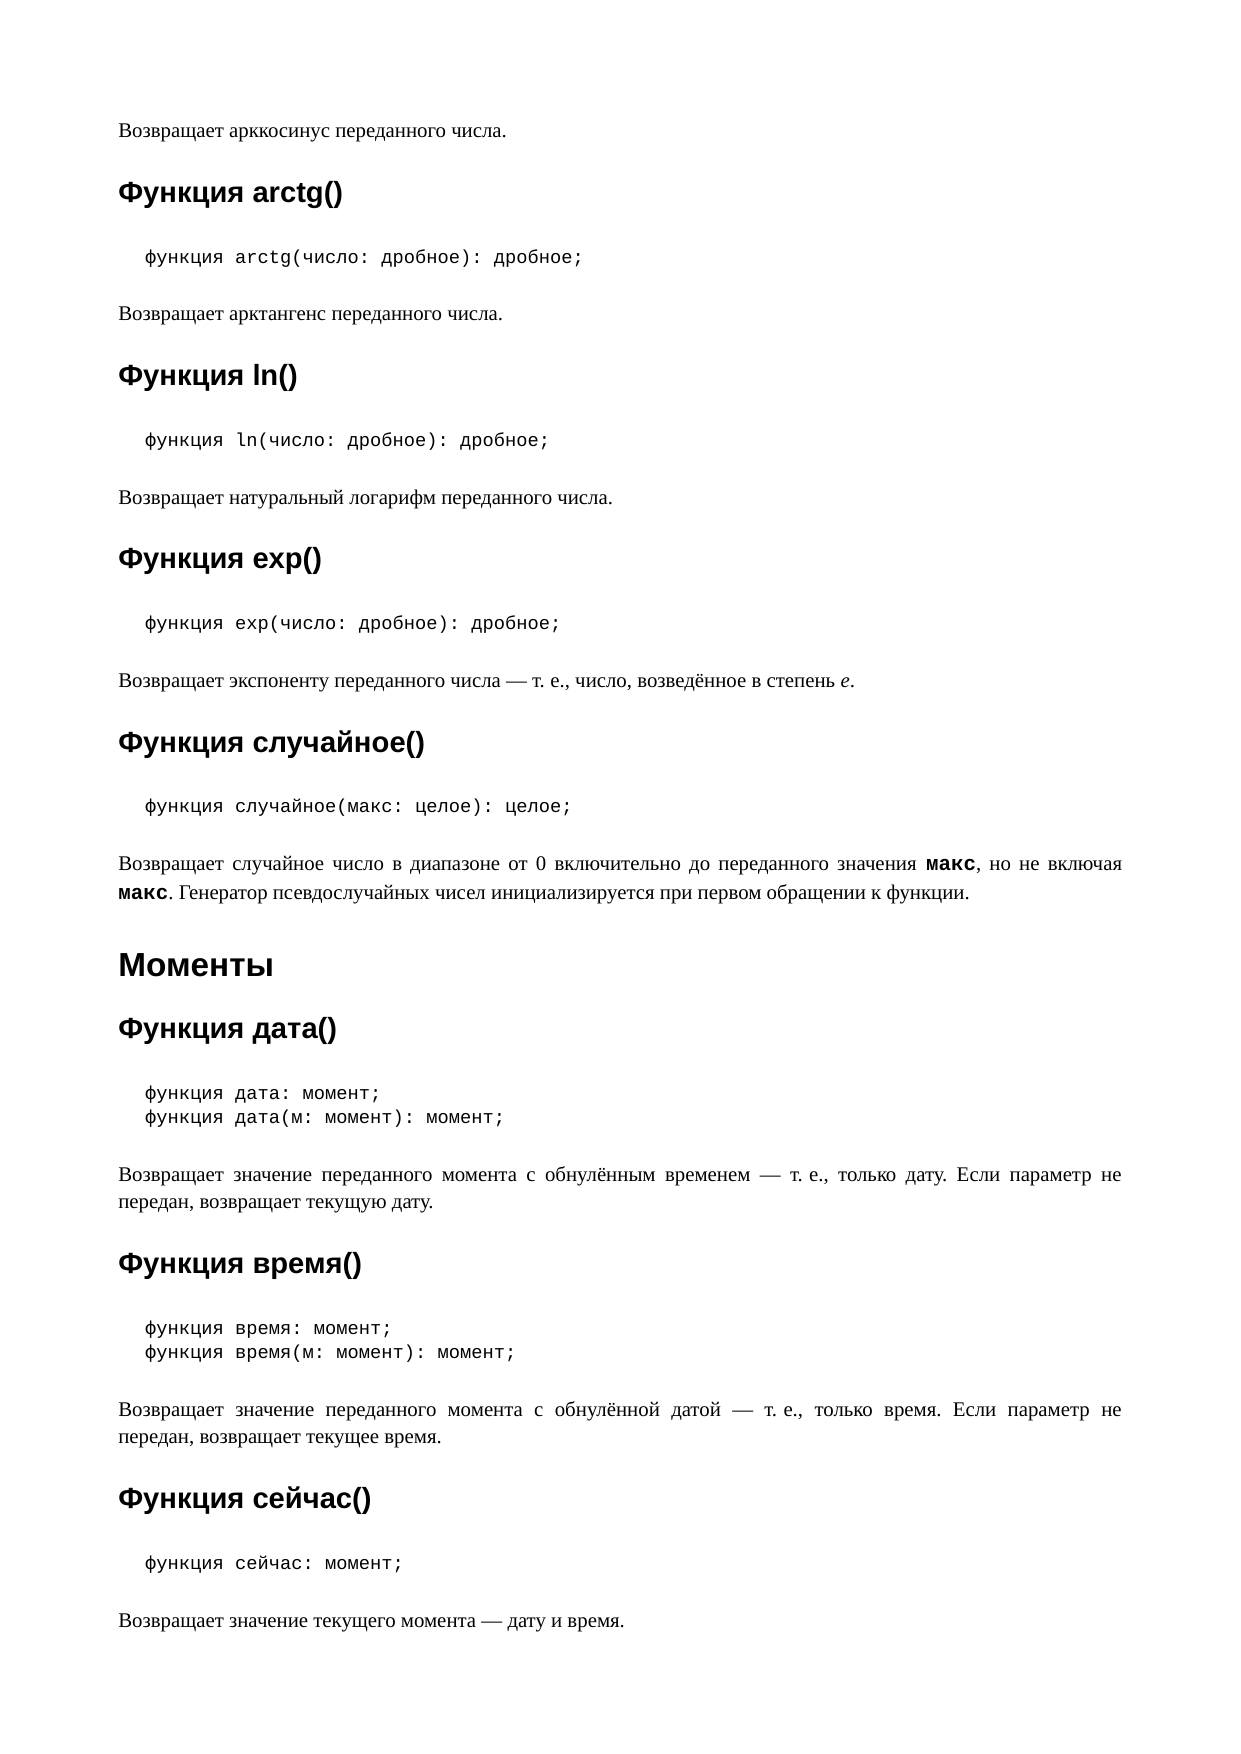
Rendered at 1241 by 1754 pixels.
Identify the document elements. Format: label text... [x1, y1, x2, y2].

text Возвращает значение переданного момента с обнулённым временем — т. е., только дату. Если параметр не передан, возвращает текущую дату. [118, 1162, 1122, 1213]
subtitle Функция дата() [118, 1011, 1122, 1044]
text Возвращает натуральный логарифм переданного числа. [118, 484, 1122, 509]
text функция сейчас: момент; [136, 1545, 1104, 1584]
text Возвращает значение текущего момента — дату и время. [118, 1608, 1122, 1632]
text Возвращает случайное число в диапазоне от 0 включительно до переданного значения макс, но не включая макс. Генератор псевдослучайных чисел инициализируется при первом обращении к функции. [118, 851, 1122, 906]
subtitle Моменты [118, 945, 1122, 984]
text Возвращает значение переданного момента с обнулённой датой — т. е., только время. Если параметр не передан, возвращает текущее время. [118, 1397, 1122, 1448]
text функция дата: момент; функция дата(м: момент): момент; [136, 1074, 1104, 1138]
subtitle Функция exp() [118, 541, 1122, 575]
subtitle Функция arctg() [118, 175, 1122, 208]
text Возвращает арккосинус переданного числа. [118, 118, 1122, 142]
text функция ln(число: дробное): дробное; [136, 422, 1104, 461]
subtitle Функция ln() [118, 358, 1122, 392]
text функция время: момент; функция время(м: момент): момент; [136, 1310, 1104, 1373]
text функция exp(число: дробное): дробное; [136, 605, 1104, 644]
subtitle Функция случайное() [118, 724, 1122, 758]
text Возвращает арктангенс переданного числа. [118, 301, 1122, 325]
subtitle Функция сейчас() [118, 1481, 1122, 1515]
subtitle Функция время() [118, 1246, 1122, 1279]
text функция случайное(макс: целое): целое; [136, 788, 1104, 827]
text функция arctg(число: дробное): дробное; [136, 239, 1104, 278]
text Возвращает экспоненту переданного числа — т. е., число, возведённое в степень e. [118, 668, 1122, 692]
